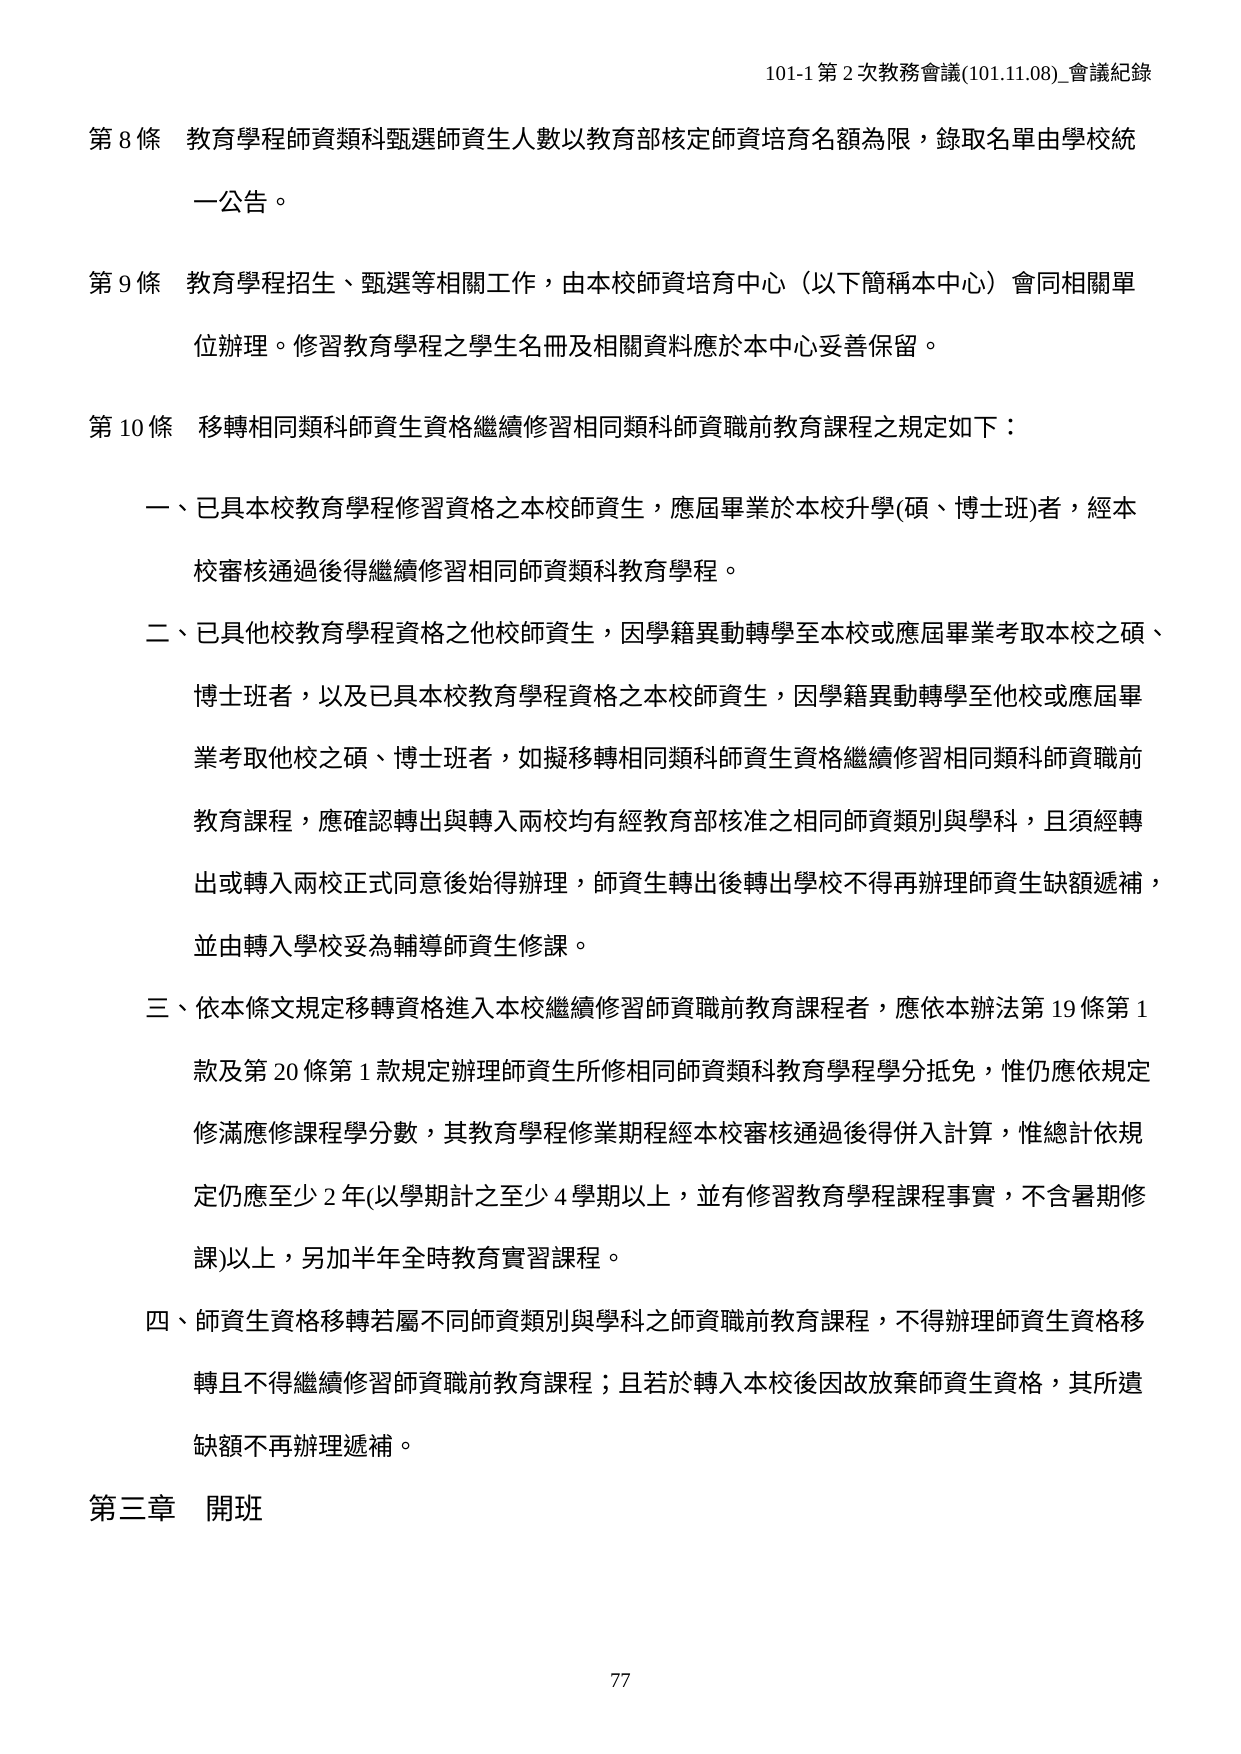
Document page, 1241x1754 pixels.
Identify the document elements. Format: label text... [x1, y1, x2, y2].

text 一、已具本校教育學程修習資格之本校師資生，應屆畢業於本校升學(碩、博士班)者，經本校審核通過後得繼續修習相同師資類科教育學程。 [146, 465, 1152, 590]
text 第三章 開班 [89, 1465, 1152, 1528]
text 三、依本條文規定移轉資格進入本校繼續修習師資職前教育課程者，應依本辦法第19條第1款及第20條第1款規定辦理師資生所修相同師資類科教育學程學分抵免，惟仍應依規定修滿應修課程學分數，其教育學程修業期程經本校審核通過後得併入計算，惟總計依規定仍應至少2年(以學期計之至少4學期以上，並有修習教育學程課程事實，不含暑期修課)以上，另加半年全時教育實習課程。 [146, 965, 1152, 1278]
text 第10條 移轉相同類科師資生資格繼續修習相同類科師資職前教育課程之規定如下： [89, 384, 1152, 446]
text 第9條 教育學程招生、甄選等相關工作，由本校師資培育中心（以下簡稱本中心）會同相關單位辦理。修習教育學程之學生名冊及相關資料應於本中心妥善保留。 [89, 240, 1152, 365]
text 二、已具他校教育學程資格之他校師資生，因學籍異動轉學至本校或應屆畢業考取本校之碩、博士班者，以及已具本校教育學程資格之本校師資生，因學籍異動轉學至他校或應屆畢業考取他校之碩、博士班者，如擬移轉相同類科師資生資格繼續修習相同類科師資職前教育課程，應確認轉出與轉入兩校均有經教育部核准之相同師資類別與學科，且須經轉出或轉入兩校正式同意後始得辦理，師資生轉出後轉出學校不得再辦理師資生缺額遞補，並由轉入學校妥為輔導師資生修課。 [146, 590, 1152, 965]
text 四、師資生資格移轉若屬不同師資類別與學科之師資職前教育課程，不得辦理師資生資格移轉且不得繼續修習師資職前教育課程；且若於轉入本校後因故放棄師資生資格，其所遺缺額不再辦理遞補。 [146, 1278, 1152, 1465]
text 第8條 教育學程師資類科甄選師資生人數以教育部核定師資培育名額為限，錄取名單由學校統一公告。 [89, 96, 1152, 221]
